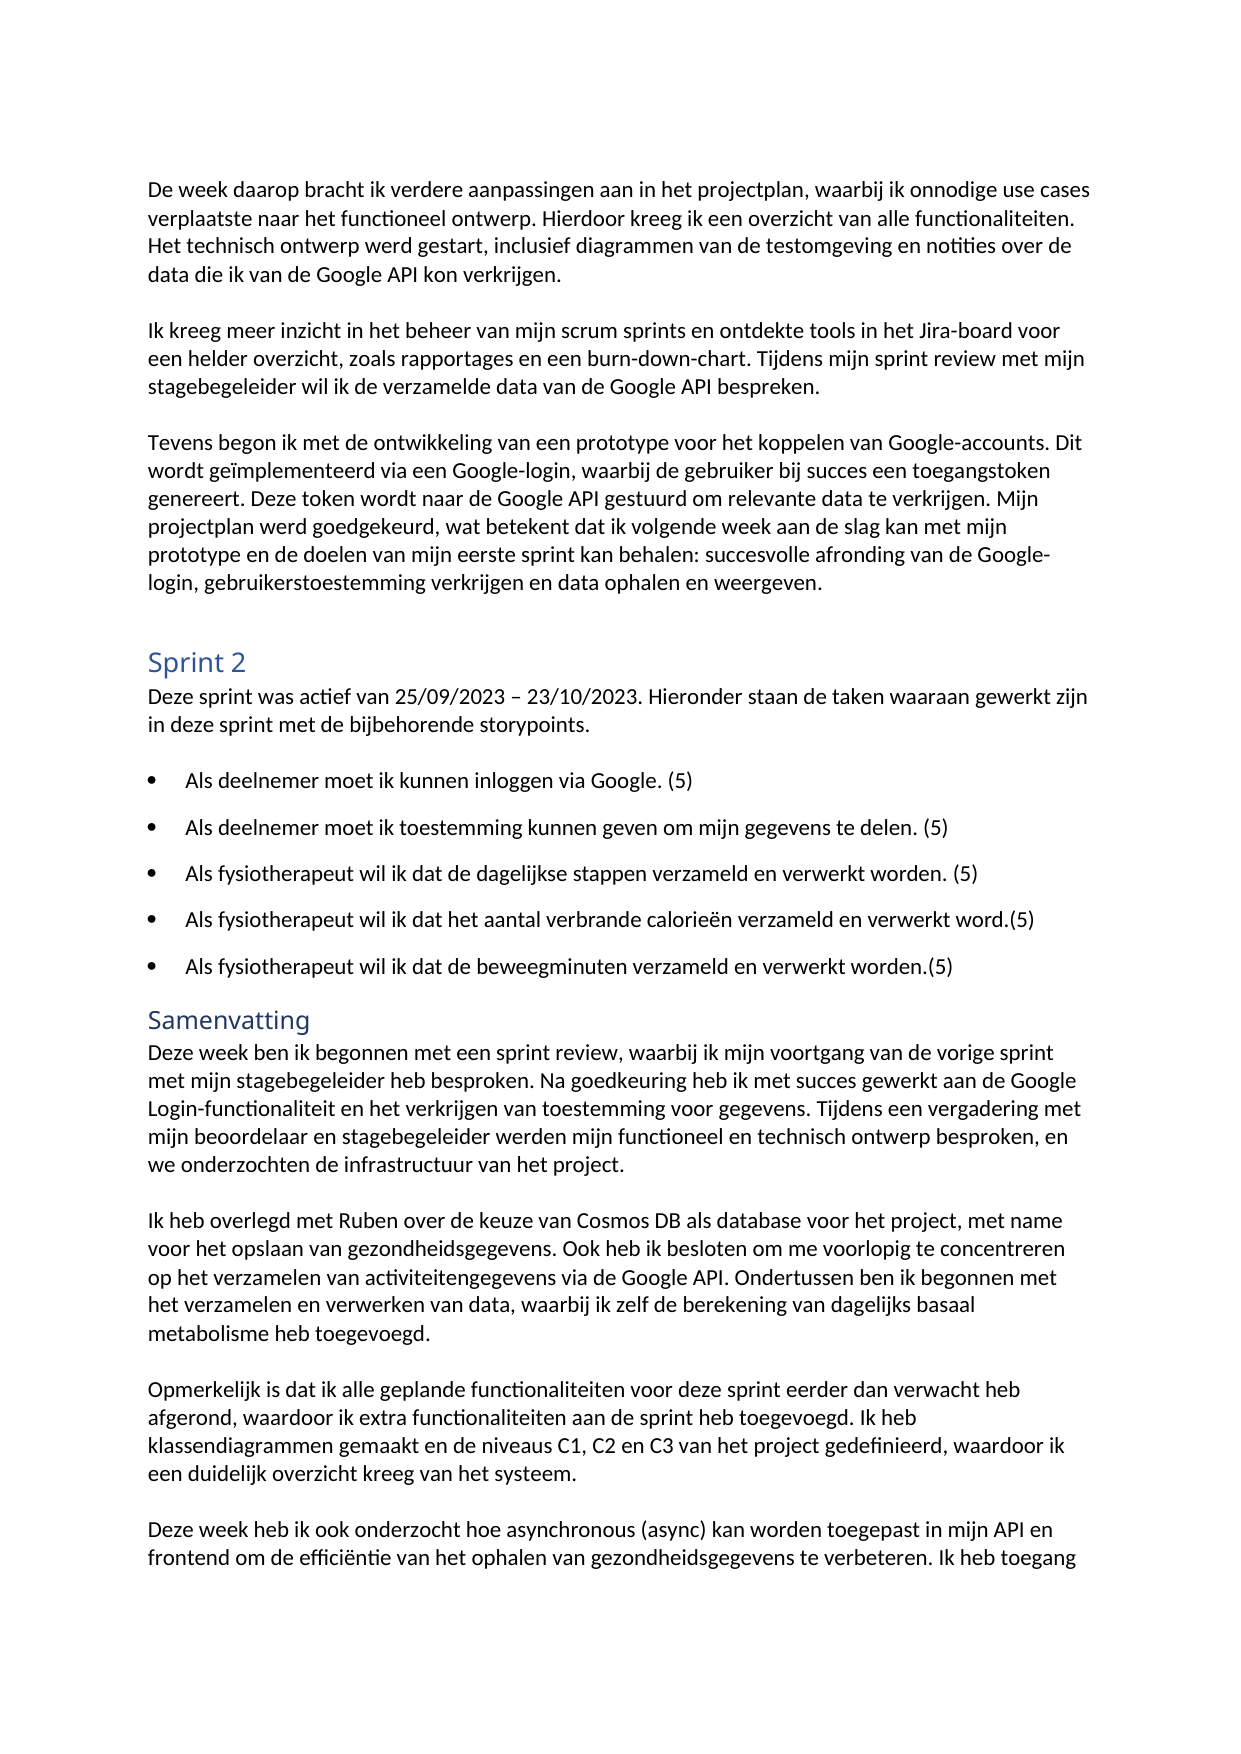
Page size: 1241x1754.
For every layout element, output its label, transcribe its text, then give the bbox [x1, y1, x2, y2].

text De week daarop bracht ik verdere aanpassingen aan in het projectplan, waarbij ik onnodige use cases verplaatste naar het functioneel ontwerp. Hierdoor kreeg ik een overzicht van alle functionaliteiten. Het technisch ontwerp werd gestart, inclusief diagrammen van de testomgeving en notities over de data die ik van de Google API kon verkrijgen. [148, 176, 1093, 288]
list Als fysiotherapeut wil ik dat het aantal verbrande calorieën verzameld en verwerkt word.(5) [148, 906, 1093, 933]
text Deze week ben ik begonnen met een sprint review, waarbij ik mijn voortgang van de vorige sprint met mijn stagebegeleider heb besproken. Na goedkeuring heb ik met succes gewerkt aan de Google Login-functionaliteit en het verkrijgen van toestemming voor gegevens. Tijdens een vergadering met mijn beoordelaar en stagebegeleider werden mijn functioneel en technisch ontwerp besproken, en we onderzochten de infrastructuur van het project. [148, 1038, 1093, 1178]
list Als fysiotherapeut wil ik dat de dagelijkse stappen verzameld en verwerkt worden. (5) [148, 859, 1093, 887]
list Als deelnemer moet ik kunnen inloggen via Google. (5) [148, 766, 1093, 794]
subtitle Sprint 2 [148, 643, 1093, 680]
text Deze week heb ik ook onderzocht hoe asynchronous (async) kan worden toegepast in mijn API en frontend om de efficiëntie van het ophalen van gezondheidsgegevens te verbeteren. Ik heb toegang [148, 1515, 1093, 1571]
subtitle Samenvatting [148, 1002, 1093, 1036]
text Ik kreeg meer inzicht in het beheer van mijn scrum sprints en ontdekte tools in het Jira-board voor een helder overzicht, zoals rapportages en een burn-down-chart. Tijdens mijn sprint review met mijn stagebegeleider wil ik de verzamelde data van de Google API bespreken. [148, 316, 1093, 400]
text Ik heb overlegd met Ruben over de keuze van Cosmos DB als database voor het project, met name voor het opslaan van gezondheidsgegevens. Ook heb ik besloten om me voorlopig te concentreren op het verzamelen van activiteitengegevens via de Google API. Ondertussen ben ik begonnen met het verzamelen en verwerken van data, waarbij ik zelf de berekening van dagelijks basaal metabolisme heb toegevoegd. [148, 1207, 1093, 1347]
text Tevens begon ik met de ontwikkeling van een prototype voor het koppelen van Google-accounts. Dit wordt geïmplementeerd via een Google-login, waarbij de gebruiker bij succes een toegangstoken genereert. Deze token wordt naar de Google API gestuurd om relevante data te verkrijgen. Mijn projectplan werd goedgekeurd, wat betekent dat ik volgende week aan de slag kan met mijn prototype en de doelen van mijn eerste sprint kan behalen: succesvolle afronding van de Google-login, gebruikerstoestemming verkrijgen en data ophalen en weergeven. [148, 428, 1093, 596]
text Deze sprint was actief van 25/09/2023 – 23/10/2023. Hieronder staan de taken waaraan gewerkt zijn in deze sprint met de bijbehorende storypoints. [148, 682, 1093, 738]
text Opmerkelijk is dat ik alle geplande functionaliteiten voor deze sprint eerder dan verwacht heb afgerond, waardoor ik extra functionaliteiten aan de sprint heb toegevoegd. Ik heb klassendiagrammen gemaakt en de niveaus C1, C2 en C3 van het project gedefinieerd, waardoor ik een duidelijk overzicht kreeg van het systeem. [148, 1375, 1093, 1487]
list Als deelnemer moet ik toestemming kunnen geven om mijn gegevens te delen. (5) [148, 813, 1093, 841]
list Als fysiotherapeut wil ik dat de beweegminuten verzameld en verwerkt worden.(5) [148, 952, 1093, 980]
